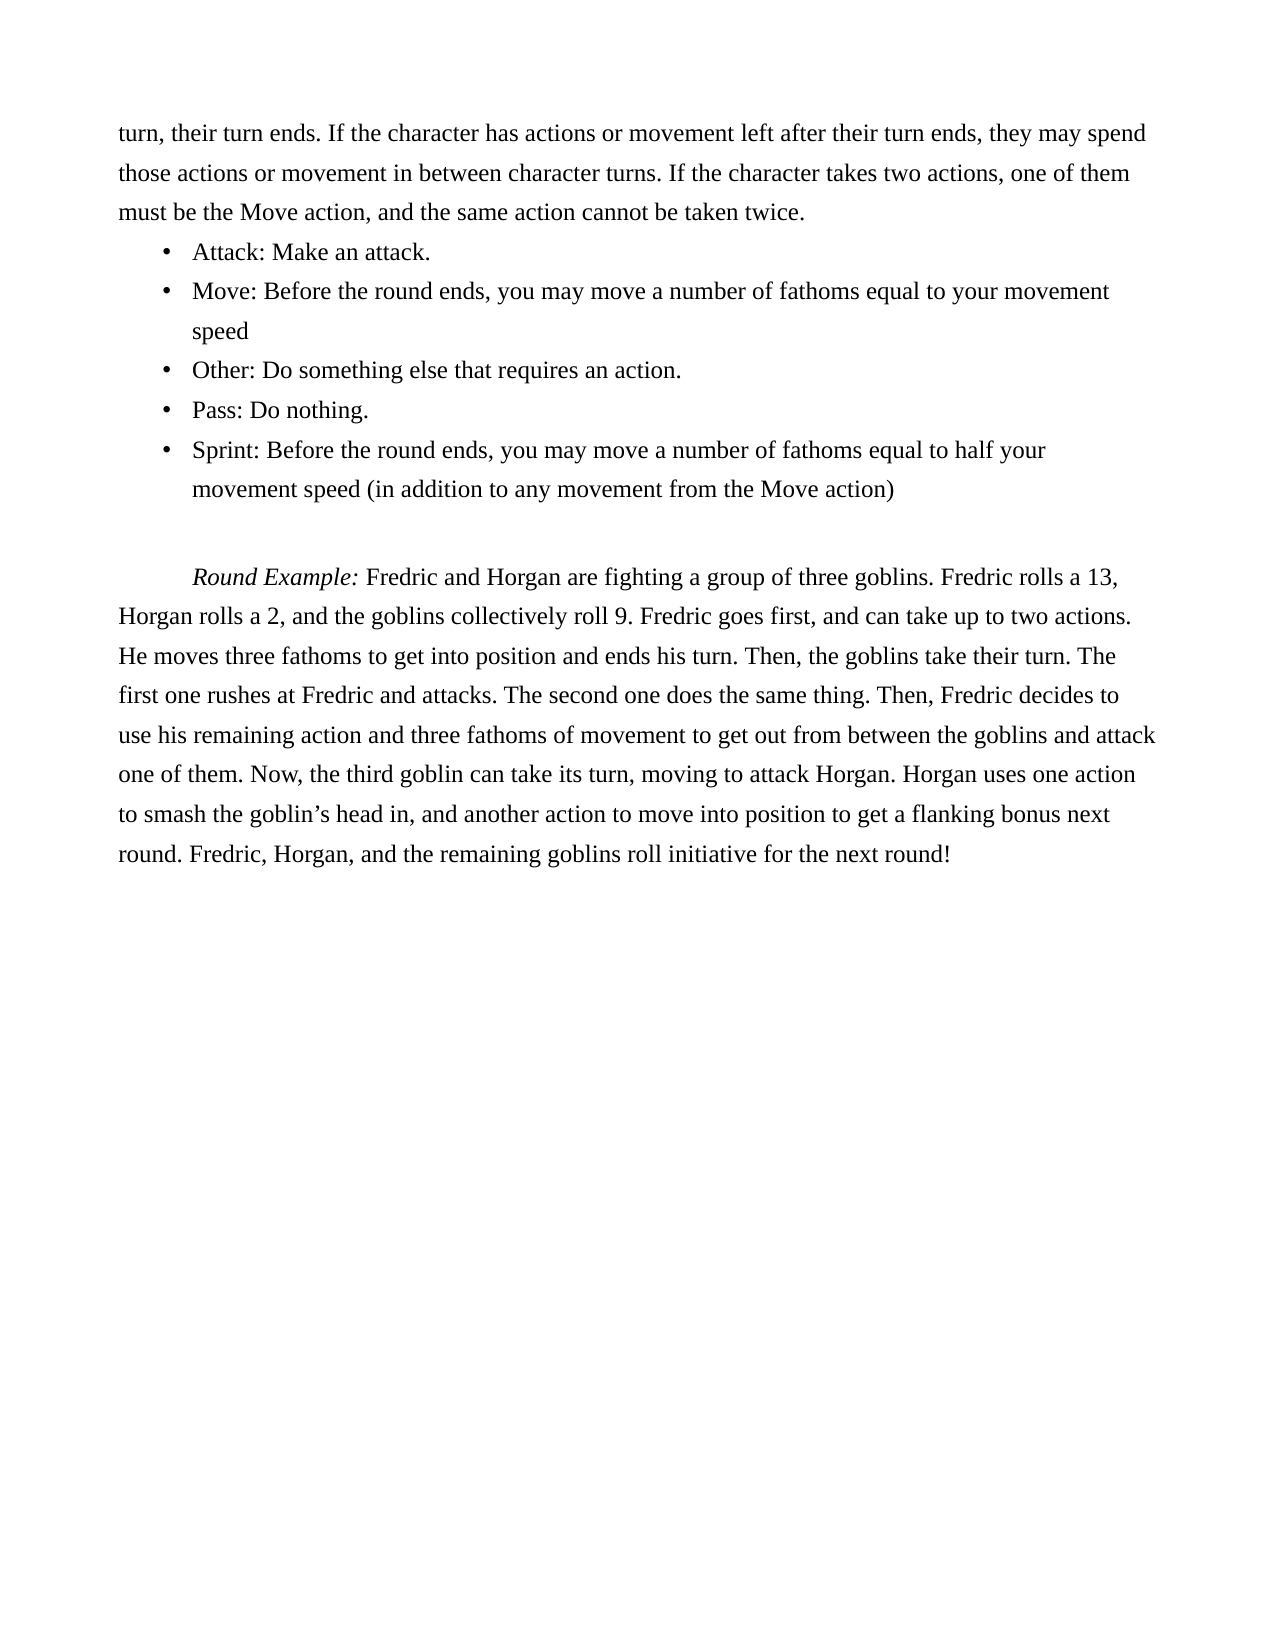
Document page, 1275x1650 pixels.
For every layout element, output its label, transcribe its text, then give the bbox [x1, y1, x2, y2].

text Round Example: Fredric and Horgan are fighting a group of three goblins. Fredric rolls a 13, Horgan rolls a 2, and the goblins collectively roll 9. Fredric goes first, and can take up to two actions. He moves three fathoms to get into position and ends his turn. Then, the goblins take their turn. The first one rushes at Fredric and attacks. The second one does the same thing. Then, Fredric decides to use his remaining action and three fathoms of movement to get out from between the goblins and attack one of them. Now, the third goblin can take its turn, moving to attack Horgan. Horgan uses one action to smash the goblin’s head in, and another action to move into position to get a flanking bonus next round. Fredric, Horgan, and the remaining goblins roll initiative for the next round! [118, 562, 1157, 867]
list Pass: Do nothing. [162, 395, 1157, 424]
list Attack: Make an attack. [162, 237, 1157, 266]
list Other: Do something else that requires an action. [162, 356, 1157, 384]
text turn, their turn ends. If the character has actions or movement left after their turn ends, they may spend those actions or movement in between character turns. If the character takes two actions, one of them must be the Move action, and the same action cannot be taken twice. [118, 118, 1157, 226]
list Move: Before the round ends, you may move a number of fathoms equal to your movement speed [162, 276, 1157, 345]
list Sprint: Before the round ends, you may move a number of fathoms equal to half your movement speed (in addition to any movement from the Move action) [162, 435, 1157, 503]
